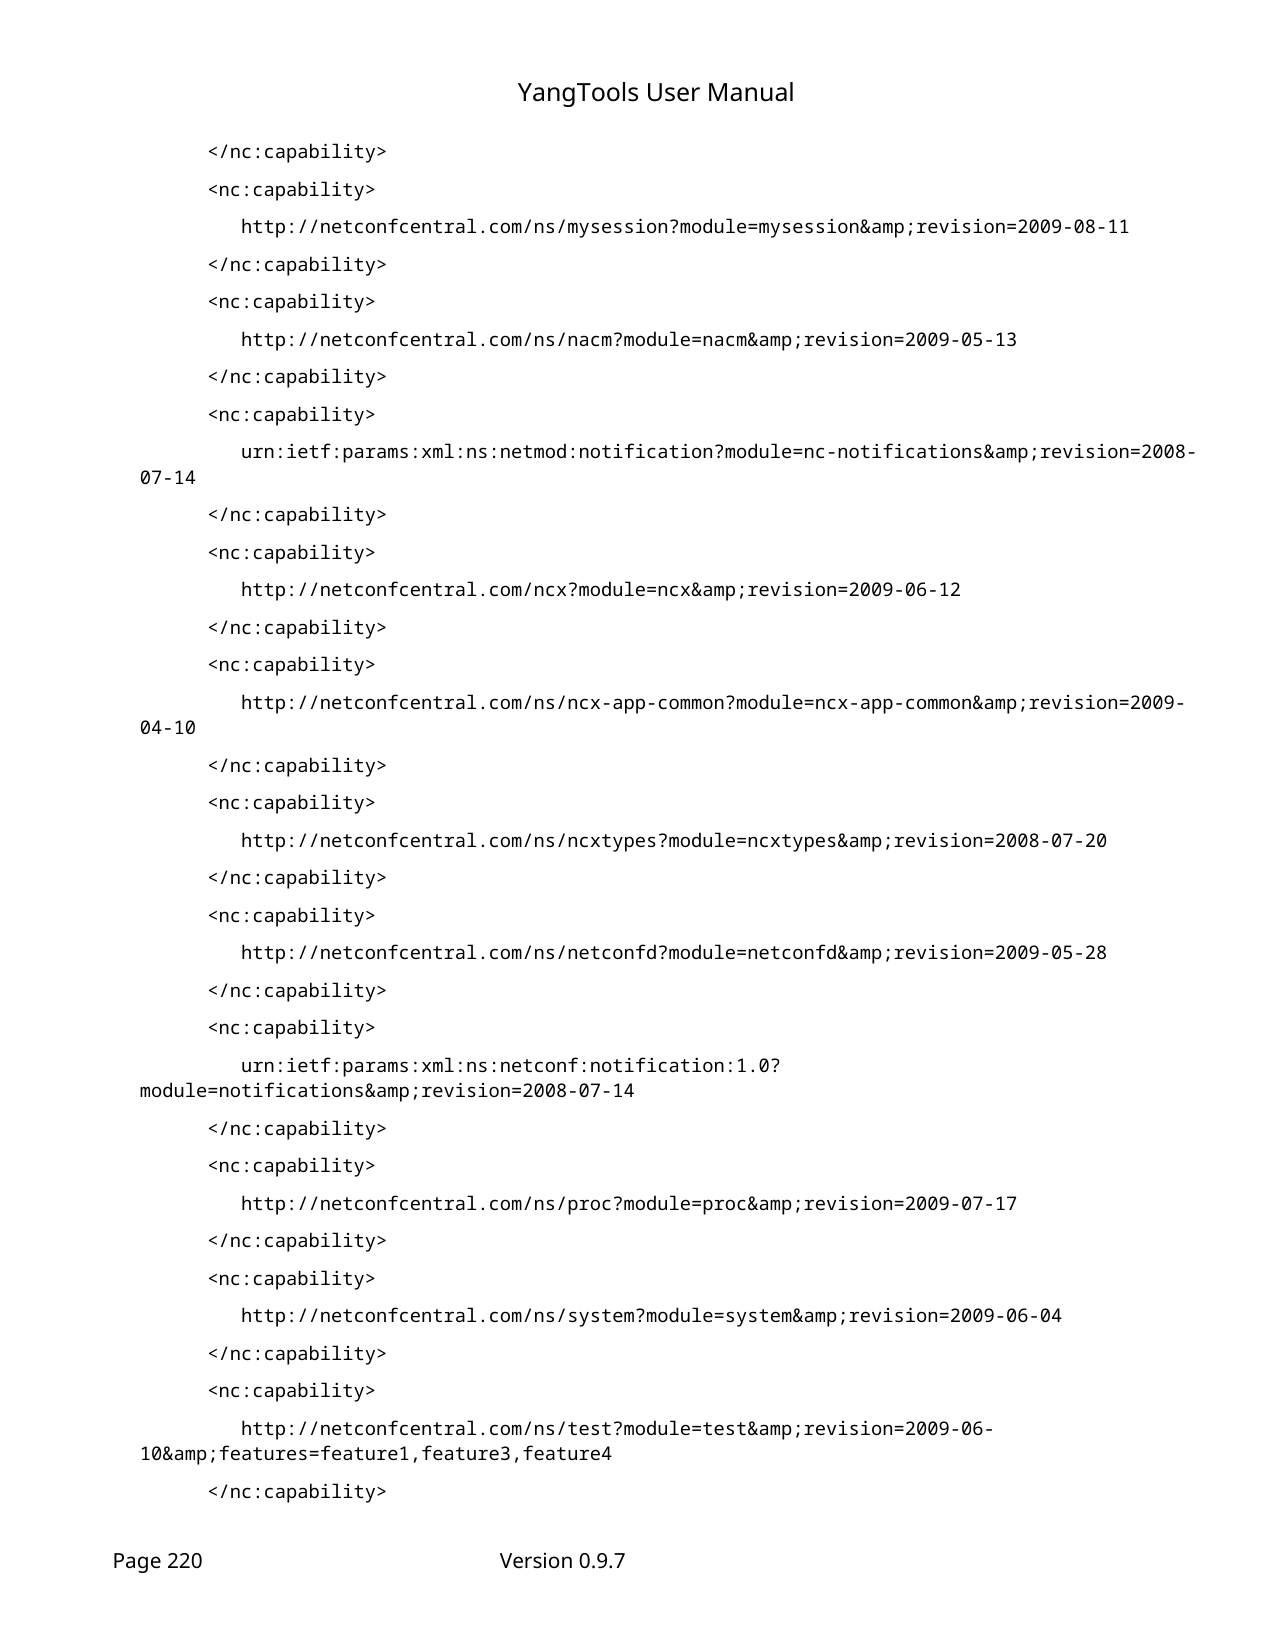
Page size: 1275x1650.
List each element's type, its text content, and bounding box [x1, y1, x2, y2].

text </nc:capability> [139, 977, 1200, 1003]
text http://netconfcentral.com/ns/proc?module=proc&amp;revision=2009-07-17 [139, 1190, 1200, 1216]
text </nc:capability> [139, 614, 1200, 639]
text <nc:capability> [139, 1153, 1200, 1178]
text http://netconfcentral.com/ns/ncxtypes?module=ncxtypes&amp;revision=2008-07-20 [139, 827, 1200, 853]
text <nc:capability> [139, 176, 1200, 202]
text <nc:capability> [139, 789, 1200, 815]
text <nc:capability> [139, 1378, 1200, 1403]
text </nc:capability> [139, 1115, 1200, 1141]
text http://netconfcentral.com/ns/system?module=system&amp;revision=2009-06-04 [139, 1303, 1200, 1328]
text </nc:capability> [139, 1478, 1200, 1504]
text </nc:capability> [139, 251, 1200, 277]
text <nc:capability> [139, 1265, 1200, 1291]
text http://netconfcentral.com/ns/mysession?module=mysession&amp;revision=2009-08-11 [139, 213, 1200, 239]
text </nc:capability> [139, 502, 1200, 527]
text urn:ietf:params:xml:ns:netmod:notification?module=nc-notifications&amp;revision=2008-07-14 [139, 438, 1200, 489]
text http://netconfcentral.com/ns/netconfd?module=netconfd&amp;revision=2009-05-28 [139, 939, 1200, 965]
text <nc:capability> [139, 401, 1200, 427]
text </nc:capability> [139, 864, 1200, 890]
text http://netconfcentral.com/ns/ncx-app-common?module=ncx-app-common&amp;revision=2009-04-10 [139, 689, 1200, 740]
text http://netconfcentral.com/ns/nacm?module=nacm&amp;revision=2009-05-13 [139, 326, 1200, 352]
text </nc:capability> [139, 1228, 1200, 1253]
text <nc:capability> [139, 902, 1200, 928]
text </nc:capability> [139, 363, 1200, 389]
text <nc:capability> [139, 288, 1200, 314]
text urn:ietf:params:xml:ns:netconf:notification:1.0?module=notifications&amp;revision=2008-07-14 [139, 1052, 1200, 1103]
text http://netconfcentral.com/ns/test?module=test&amp;revision=2009-06-10&amp;features=feature1,feature3,feature4 [139, 1415, 1200, 1466]
text <nc:capability> [139, 652, 1200, 677]
text <nc:capability> [139, 539, 1200, 564]
text </nc:capability> [139, 1340, 1200, 1366]
text </nc:capability> [139, 752, 1200, 778]
text <nc:capability> [139, 1014, 1200, 1040]
text </nc:capability> [139, 138, 1200, 164]
text http://netconfcentral.com/ncx?module=ncx&amp;revision=2009-06-12 [139, 577, 1200, 602]
